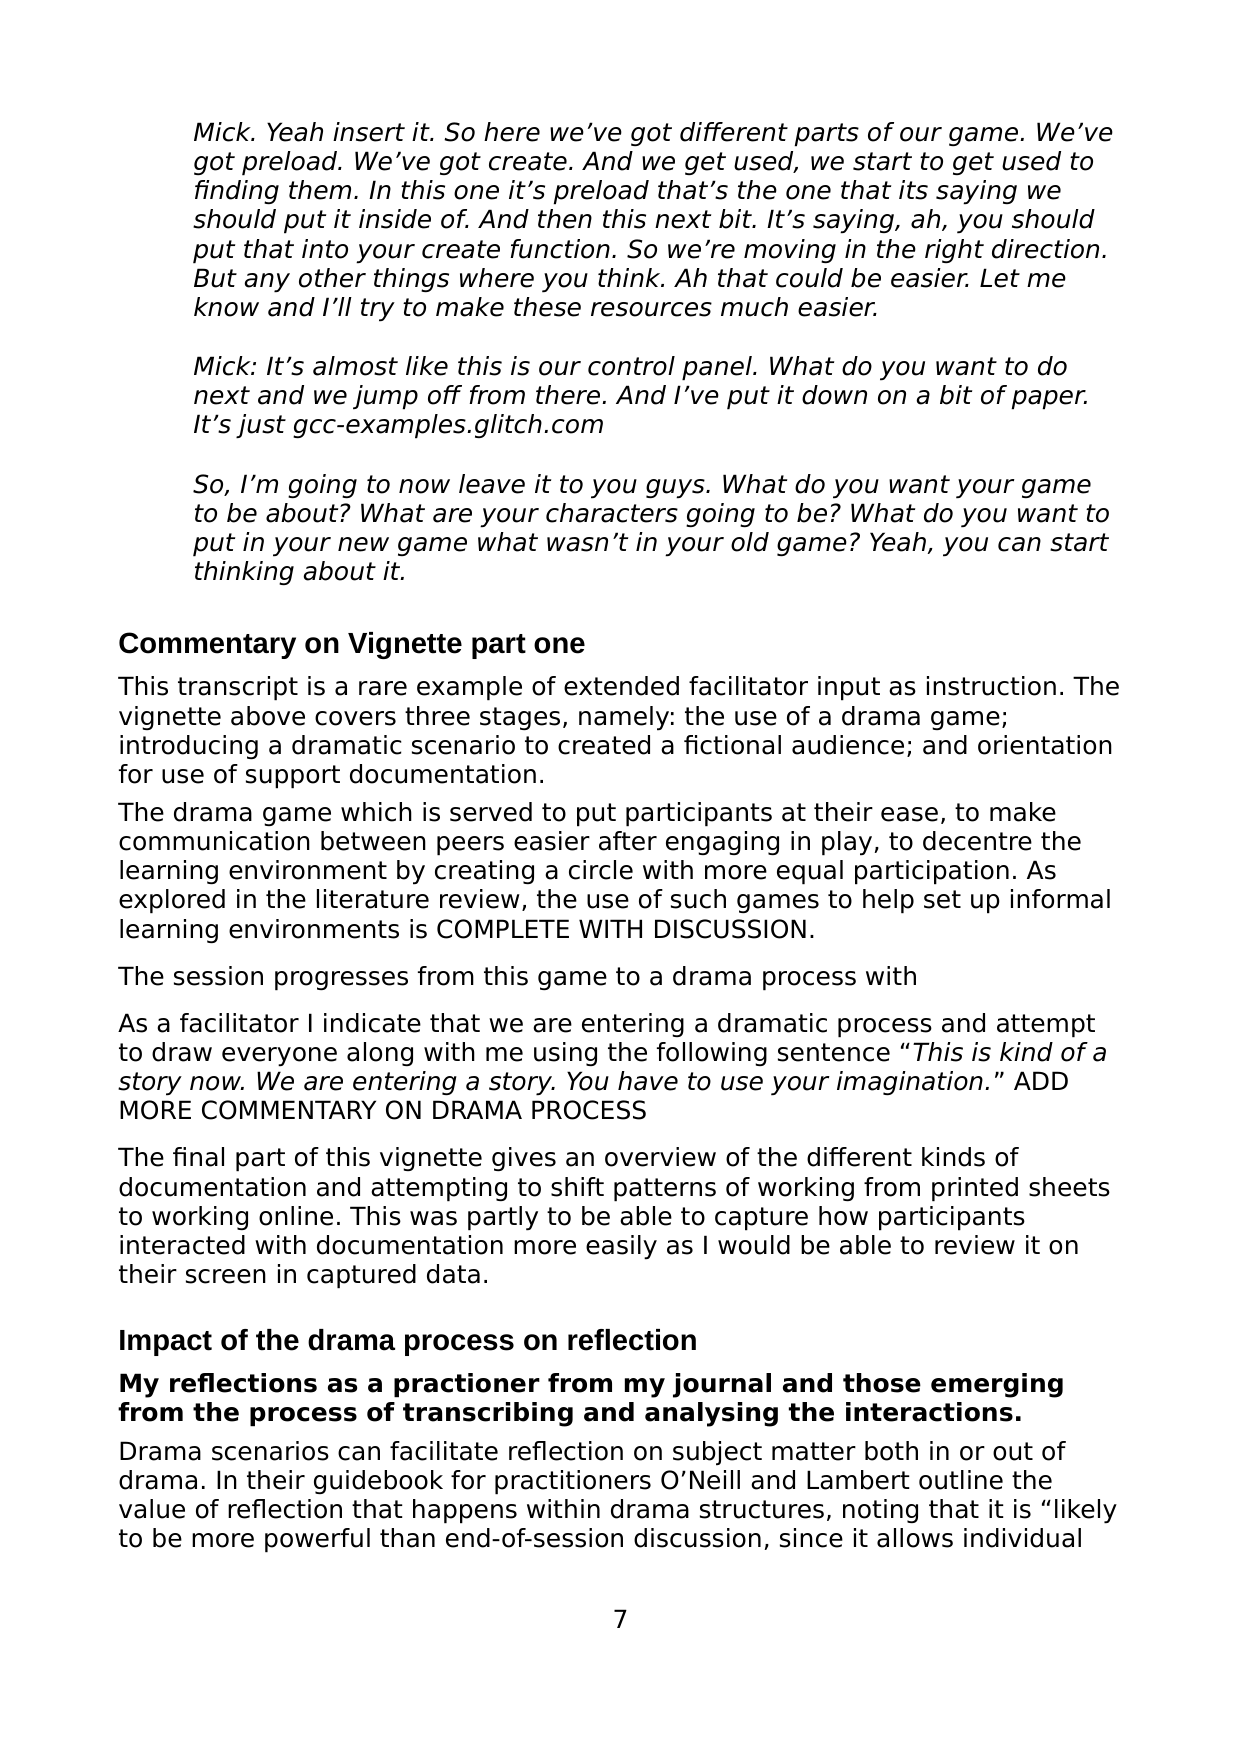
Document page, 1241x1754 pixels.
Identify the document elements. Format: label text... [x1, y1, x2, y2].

text Mick. Yeah insert it. So here we’ve got different parts of our game. We’ve got preload. We’ve got create. And we get used, we start to get used to finding them. In this one it’s preload that’s the one that its saying we should put it inside of. And then this next bit. It’s saying, ah, you should put that into your create function. So we’re moving in the right direction. But any other things where you think. Ah that could be easier. Let me know and I’ll try to make these resources much easier. [193, 118, 1122, 322]
subtitle Impact of the drama process on reflection [118, 1323, 1122, 1357]
text This transcript is a rare example of extended facilitator input as instruction. The vignette above covers three stages, namely: the use of a drama game; introducing a dramatic scenario to created a fictional audience; and orientation for use of support documentation. [118, 672, 1122, 789]
text The session progresses from this game to a drama process with [118, 962, 1122, 991]
text As a facilitator I indicate that we are entering a dramatic process and attempt to draw everyone along with me using the following sentence “This is kind of a story now. We are entering a story. You have to use your imagination.” ADD MORE COMMENTARY ON DRAMA PROCESS [118, 1009, 1122, 1126]
text The drama game which is served to put participants at their ease, to make communication between peers easier after engaging in play, to decentre the learning environment by creating a circle with more equal participation. As explored in the literature review, the use of such games to help set up informal learning environments is COMPLETE WITH DISCUSSION. [118, 798, 1122, 944]
text My reflections as a practioner from my journal and those emerging from the process of transcribing and analysing the interactions. [118, 1369, 1122, 1428]
text The final part of this vignette gives an overview of the different kinds of documentation and attempting to shift patterns of working from printed sheets to working online. This was partly to be able to capture how participants interacted with documentation more easily as I would be able to review it on their screen in captured data. [118, 1143, 1122, 1289]
text Mick: It’s almost like this is our control panel. What do you want to do next and we jump off from there. And I’ve put it down on a bit of paper. It’s just gcc-examples.glitch.com [193, 352, 1122, 440]
text Drama scenarios can facilitate reflection on subject matter both in or out of drama. In their guidebook for practitioners O’Neill and Lambert outline the value of reflection that happens within drama structures, noting that it is “likely to be more powerful than end-of-session discussion, since it allows individual [118, 1437, 1122, 1553]
subtitle Commentary on Vignette part one [118, 626, 1122, 660]
text So, I’m going to now leave it to you guys. What do you want your game to be about? What are your characters going to be? What do you want to put in your new game what wasn’t in your old game? Yeah, you can start thinking about it. [193, 470, 1122, 586]
